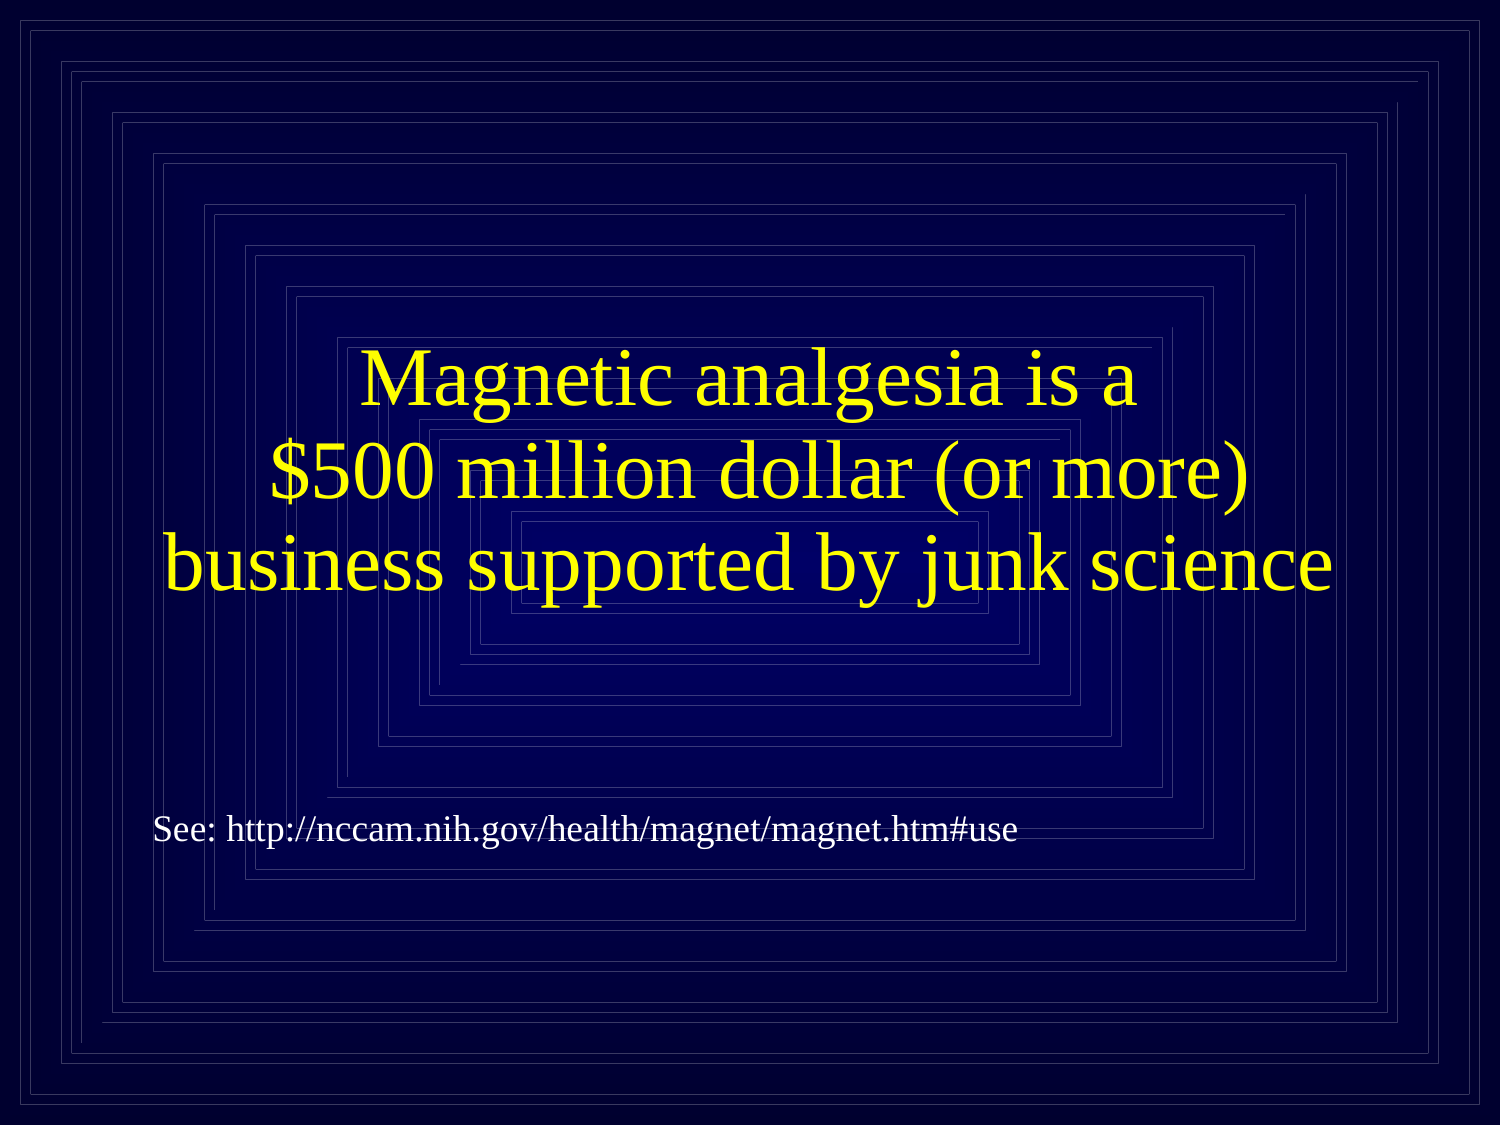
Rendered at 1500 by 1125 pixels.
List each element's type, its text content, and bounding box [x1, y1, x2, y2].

text_box See: http://nccam.nih.gov/health/magnet/magnet.htm#use [137, 800, 1413, 858]
title Magnetic analgesia is a $500 million dollar (or more) business supported by junk science [112, 212, 1388, 728]
